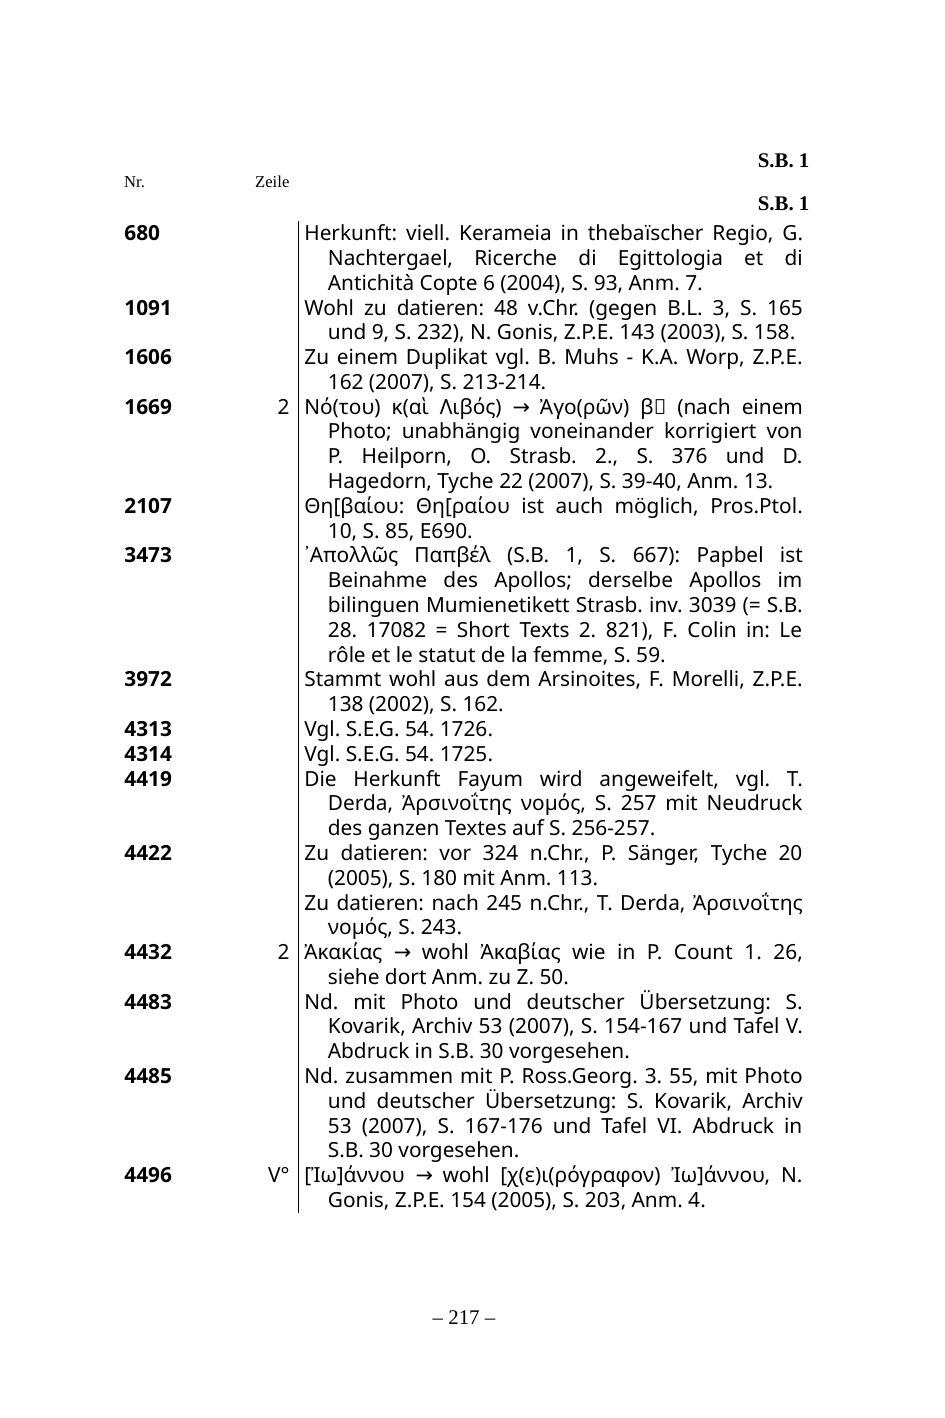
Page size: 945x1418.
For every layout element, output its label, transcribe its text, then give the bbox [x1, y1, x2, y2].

table_cell [207, 890, 298, 940]
table_cell Vgl. S.E.G. 54. 1726. [299, 717, 809, 741]
table_cell 4432 [118, 940, 207, 989]
table_cell Wohl zu datieren: 48 v.Chr. (gegen B.L. 3, S. 165 und 9, S. 232), N. Gonis, Z.P.E. 143 (2003), S. 158. [299, 295, 809, 345]
table_cell 2 [207, 394, 298, 493]
table_cell Nd. zusammen mit P. Ross.Georg. 3. 55, mit Photo und deutscher Übersetzung: S. Kovarik, Archiv 53 (2007), S. 167-176 und Tafel VI. Abdruck in S.B. 30 vorgesehen. [299, 1064, 809, 1163]
table_cell 2107 [118, 494, 298, 543]
table_cell Νό(του) κ(αὶ Λιβός) → Ἀγο(ρῶν) β (nach einem Photo; unabhängig voneinander korrigiert von P. Heilporn, O. Strasb. 2., S. 376 und D. Hagedorn, Tyche 22 (2007), S. 39-40, Anm. 13. [299, 394, 809, 493]
table_header Herkunft: viell. Kerameia in thebaïscher Regio, G. Nachtergael, Ricerche di Egittologia et di Antichità Copte 6 (2004), S. 93, Anm. 7. [299, 221, 809, 295]
table_cell ᾽Απολλῶς Παπβέλ (S.B. 1, S. 667): Papbel ist Beinahme des Apollos; derselbe Apollos im bilinguen Mumienetikett Strasb. inv. 3039 (= S.B. 28. 17082 = Short Texts 2. 821), F. Colin in: Le rôle et le statut de la femme, S. 59. [299, 543, 809, 667]
table_cell Zu datieren: nach 245 n.Chr., T. Derda, Ἀρσινοΐτης νομός, S. 243. [299, 890, 809, 940]
table_cell 1091 [118, 295, 298, 345]
table_cell [118, 890, 207, 940]
table_cell V° [207, 1163, 298, 1212]
table_header 680 [118, 221, 298, 295]
table_cell Vgl. S.E.G. 54. 1725. [299, 741, 809, 766]
table_cell 4483 [118, 989, 298, 1064]
table_cell 4419 [118, 766, 298, 841]
table_cell 3473 [118, 543, 298, 667]
table_cell 4314 [118, 741, 298, 766]
table_cell Die Herkunft Fayum wird angeweifelt, vgl. T. Derda, Ἀρσινοΐτης νομός, S. 257 mit Neudruck des ganzen Textes auf S. 256-257. [299, 766, 809, 841]
table_cell [Ἰω]άννου → wohl [χ(ε)ι(ρόγραφον) Ἰω]άννου, N. Gonis, Z.P.E. 154 (2005), S. 203, Anm. 4. [299, 1163, 809, 1212]
table_cell 4496 [118, 1163, 207, 1212]
table_cell 4485 [118, 1064, 298, 1163]
table_cell 4422 [118, 841, 298, 890]
table_cell Nd. mit Photo und deutscher Übersetzung: S. Kovarik, Archiv 53 (2007), S. 154-167 und Tafel V. Abdruck in S.B. 30 vorgesehen. [299, 989, 809, 1064]
table_cell 4313 [118, 717, 298, 741]
table_cell 2 [207, 940, 298, 989]
table_cell 1606 [118, 345, 298, 394]
table_cell Zu einem Duplikat vgl. B. Muhs - K.A. Worp, Z.P.E. 162 (2007), S. 213-214. [299, 345, 809, 394]
table_cell Zu datieren: vor 324 n.Chr., P. Sänger, Tyche 20 (2005), S. 180 mit Anm. 113. [299, 841, 809, 890]
table_cell Stammt wohl aus dem Arsinoites, F. Morelli, Z.P.E. 138 (2002), S. 162. [299, 667, 809, 717]
table_cell Θη[βαίου: Θη[ραίου ist auch möglich, Pros.Ptol. 10, S. 85, E690. [299, 494, 809, 543]
table_cell 1669 [118, 394, 207, 493]
table_cell Ἀκακίας → wohl Ἀκαβίας wie in P. Count 1. 26, siehe dort Anm. zu Z. 50. [299, 940, 809, 989]
table_cell 3972 [118, 667, 298, 717]
subtitle S.B. 1 [118, 191, 809, 215]
